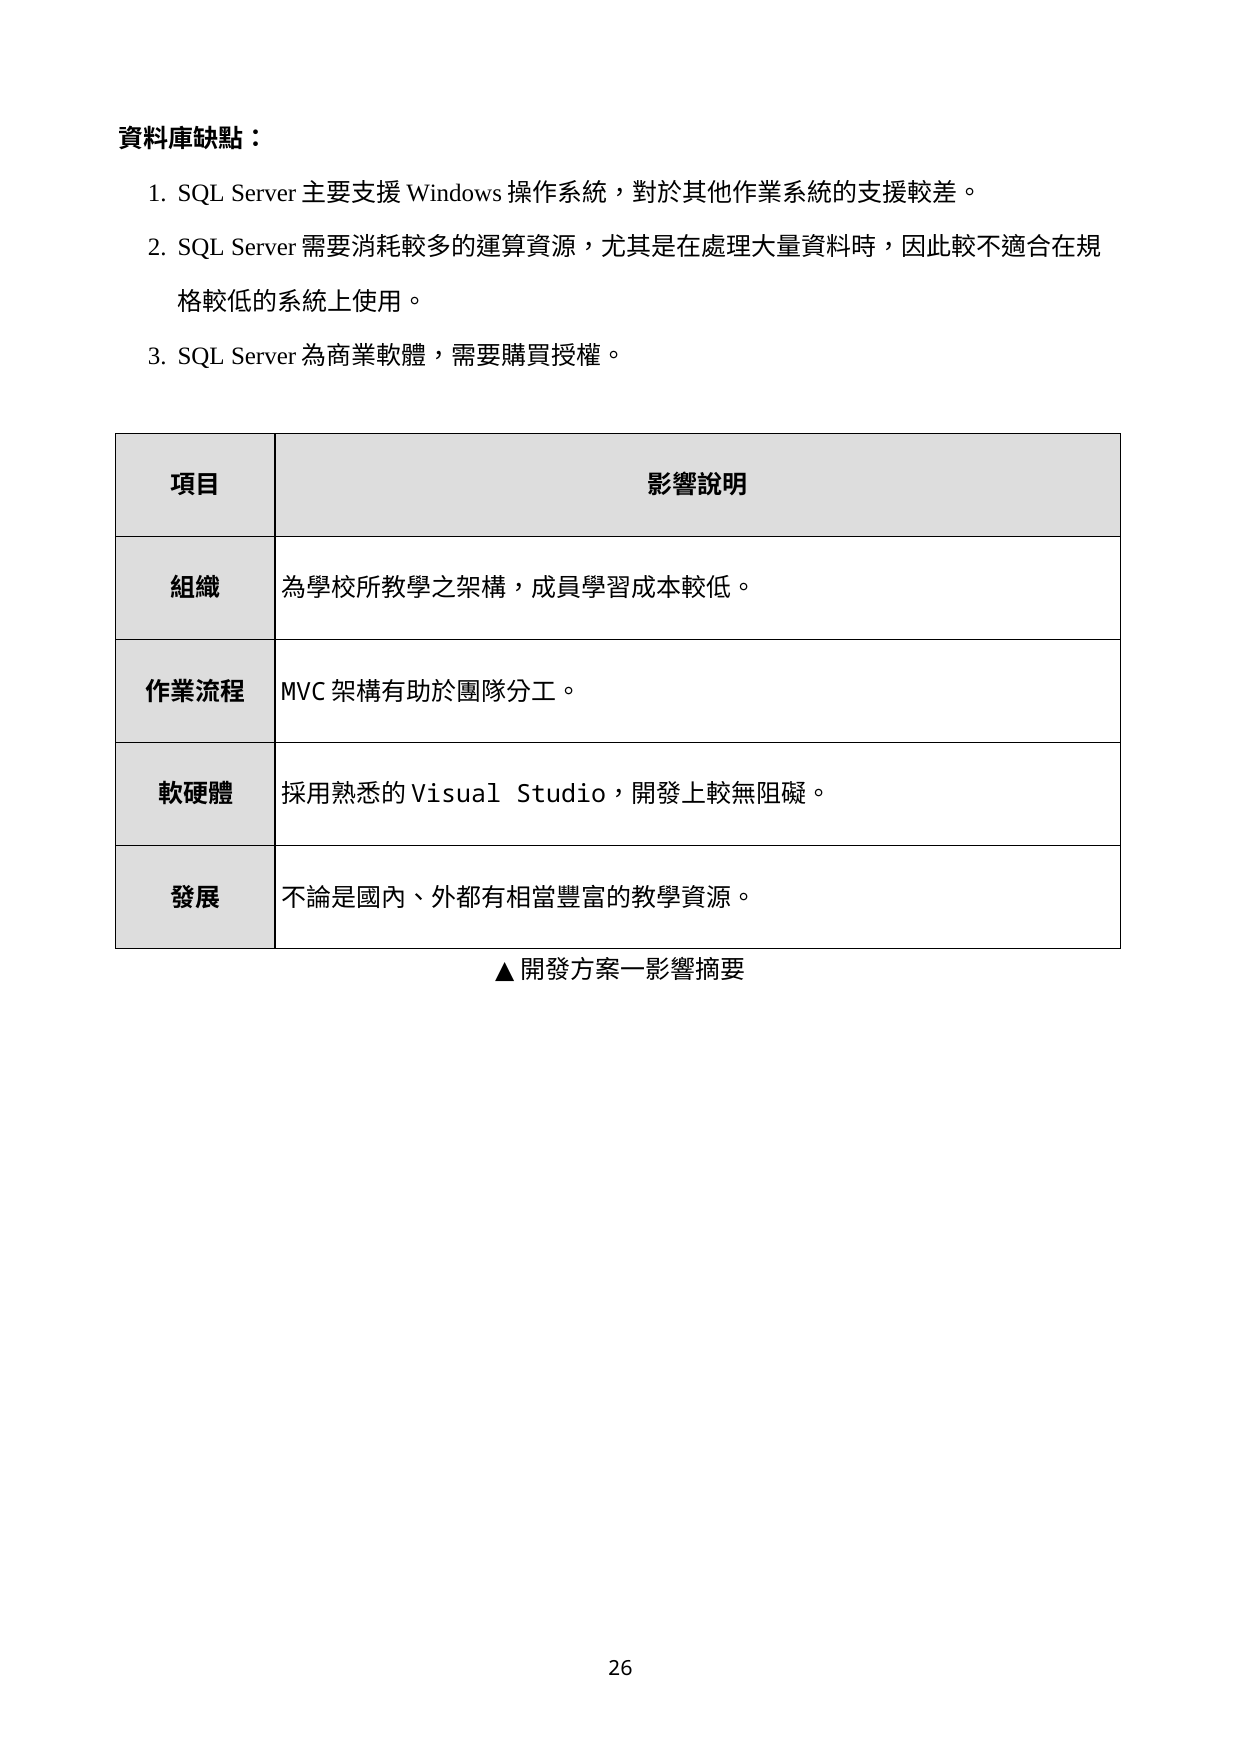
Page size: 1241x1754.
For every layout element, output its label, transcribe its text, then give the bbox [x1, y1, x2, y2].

list SQL Server為商業軟體，需要購買授權。 [148, 336, 1122, 372]
table_header 影響說明 [276, 434, 1120, 536]
table_cell 不論是國內、外都有相當豐富的教學資源。 [276, 846, 1120, 948]
table_header 項目 [116, 434, 274, 536]
list SQL Server主要支援Windows操作系統，對於其他作業系統的支援較差。 [148, 172, 1122, 209]
table_cell MVC架構有助於團隊分工。 [276, 640, 1120, 742]
table_cell 發展 [116, 846, 274, 948]
text ▲ 開發方案一影響摘要 [118, 949, 1122, 986]
table_cell 採用熟悉的Visual Studio，開發上較無阻礙。 [276, 743, 1120, 845]
table_cell 為學校所教學之架構，成員學習成本較低。 [276, 537, 1120, 639]
list SQL Server需要消耗較多的運算資源，尤其是在處理大量資料時，因此較不適合在規格較低的系統上使用。 [148, 227, 1122, 317]
table_cell 軟硬體 [116, 743, 274, 845]
table_cell 作業流程 [116, 640, 274, 742]
text 資料庫缺點： [118, 118, 1122, 154]
table_cell 組織 [116, 537, 274, 639]
